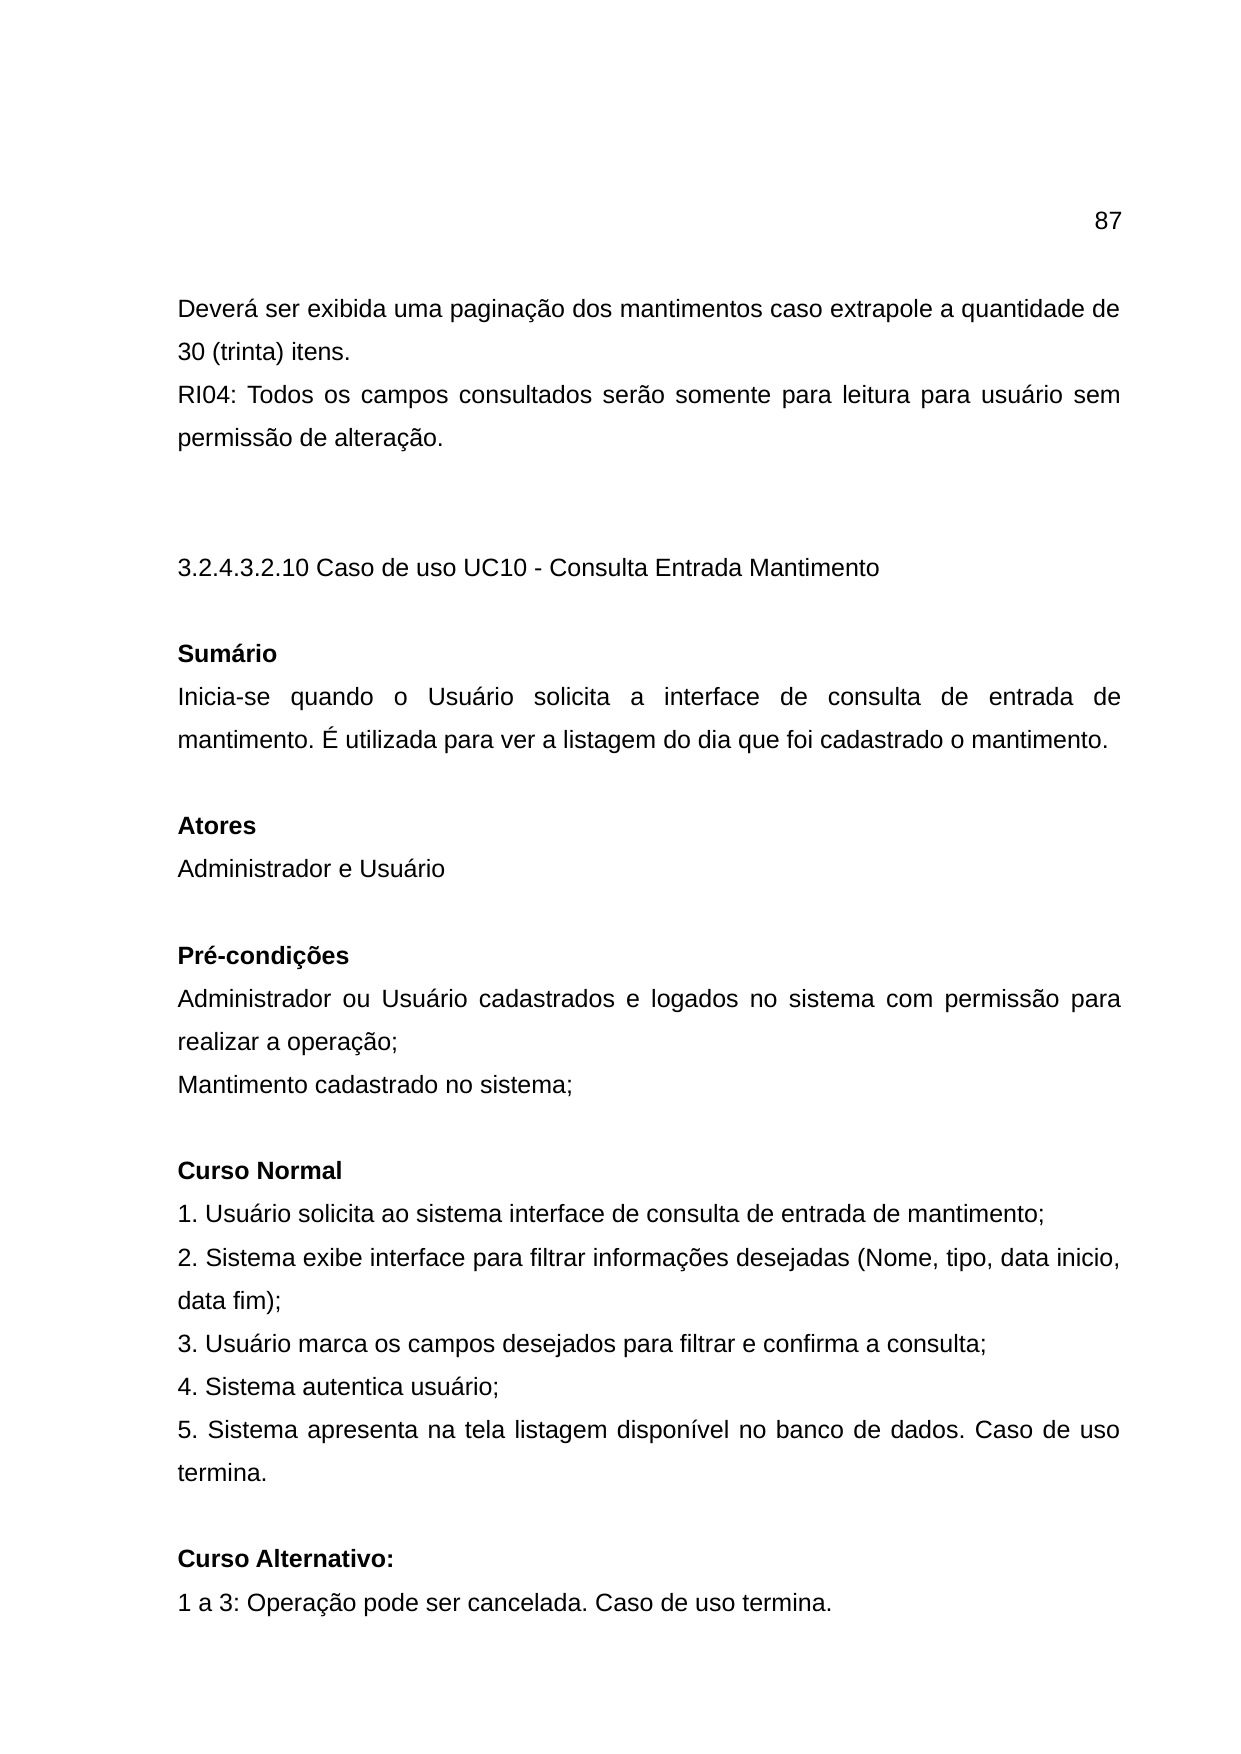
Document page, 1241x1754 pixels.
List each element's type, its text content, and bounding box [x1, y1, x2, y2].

text RI04: Todos os campos consultados serão somente para leitura para usuário sem permissão de alteração. [177, 380, 1122, 452]
text Pré-condições [177, 941, 1122, 969]
text Administrador ou Usuário cadastrados e logados no sistema com permissão para realizar a operação; [177, 984, 1122, 1056]
text Curso Alternativo: [177, 1544, 1122, 1573]
text 2. Sistema exibe interface para filtrar informações desejadas (Nome, tipo, data inicio, data fim); [177, 1242, 1122, 1314]
text 1 a 3: Operação pode ser cancelada. Caso de uso termina. [177, 1587, 1122, 1616]
text Mantimento cadastrado no sistema; [177, 1070, 1122, 1099]
text Deverá ser exibida uma paginação dos mantimentos caso extrapole a quantidade de 30 (trinta) itens. [177, 294, 1122, 366]
text 5. Sistema apresenta na tela listagem disponível no banco de dados. Caso de uso termina. [177, 1415, 1122, 1487]
text 1. Usuário solicita ao sistema interface de consulta de entrada de mantimento; [177, 1199, 1122, 1228]
text 3.2.4.3.2.10 Caso de uso UC10 - Consulta Entrada Mantimento [177, 552, 1122, 581]
text Curso Normal [177, 1156, 1122, 1185]
text Atores [177, 811, 1122, 840]
text Sumário [177, 639, 1122, 667]
text 3. Usuário marca os campos desejados para filtrar e confirma a consulta; [177, 1329, 1122, 1357]
text Administrador e Usuário [177, 854, 1122, 883]
text 4. Sistema autentica usuário; [177, 1372, 1122, 1401]
text Inicia-se quando o Usuário solicita a interface de consulta de entrada de mantimento. É utilizada para ver a listagem do dia que foi cadastrado o mantimento. [177, 682, 1122, 754]
